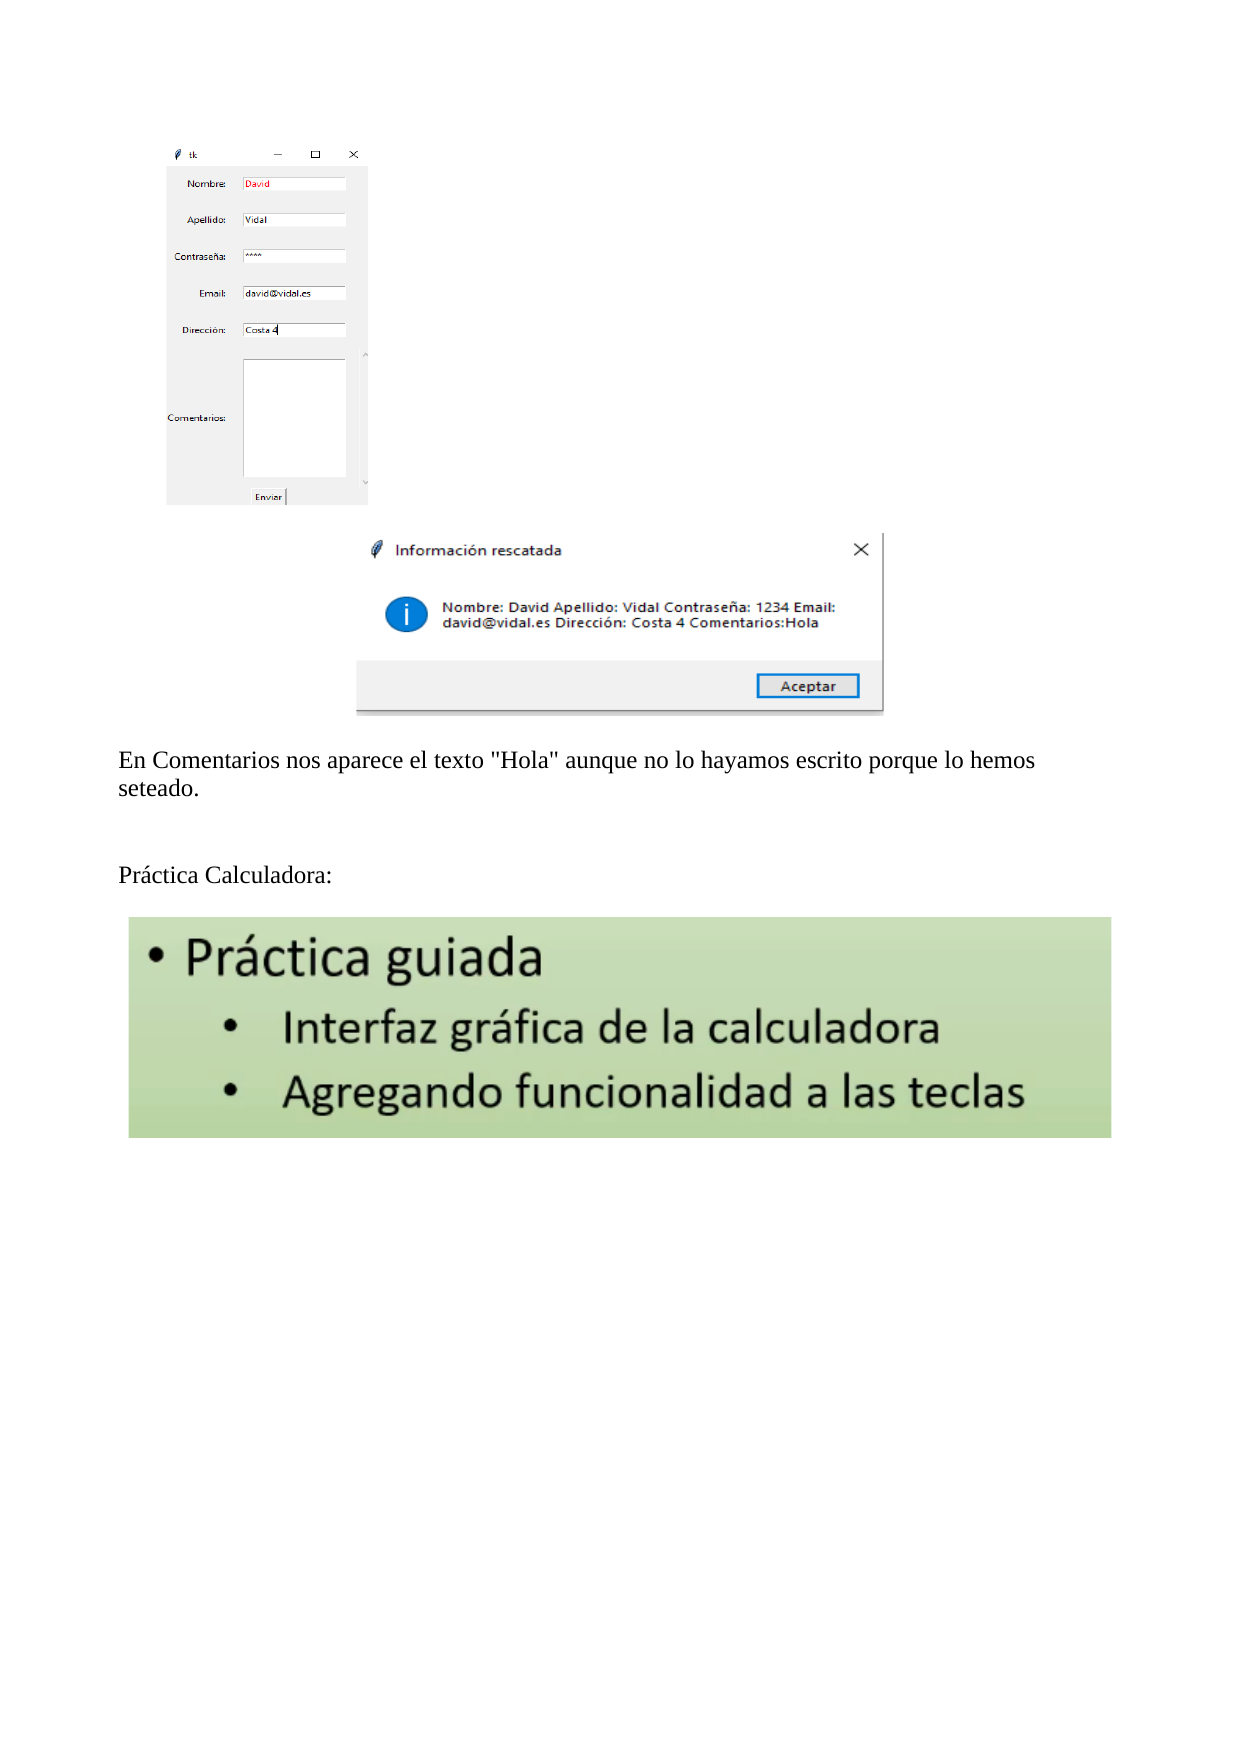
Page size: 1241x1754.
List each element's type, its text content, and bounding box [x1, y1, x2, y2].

picture [166, 144, 369, 505]
text Práctica Calculadora: [118, 860, 1122, 888]
text En Comentarios nos aparece el texto "Hola" aunque no lo hayamos escrito porque lo hemos seteado. [118, 745, 1122, 802]
picture [356, 533, 884, 716]
picture [128, 917, 1112, 1138]
